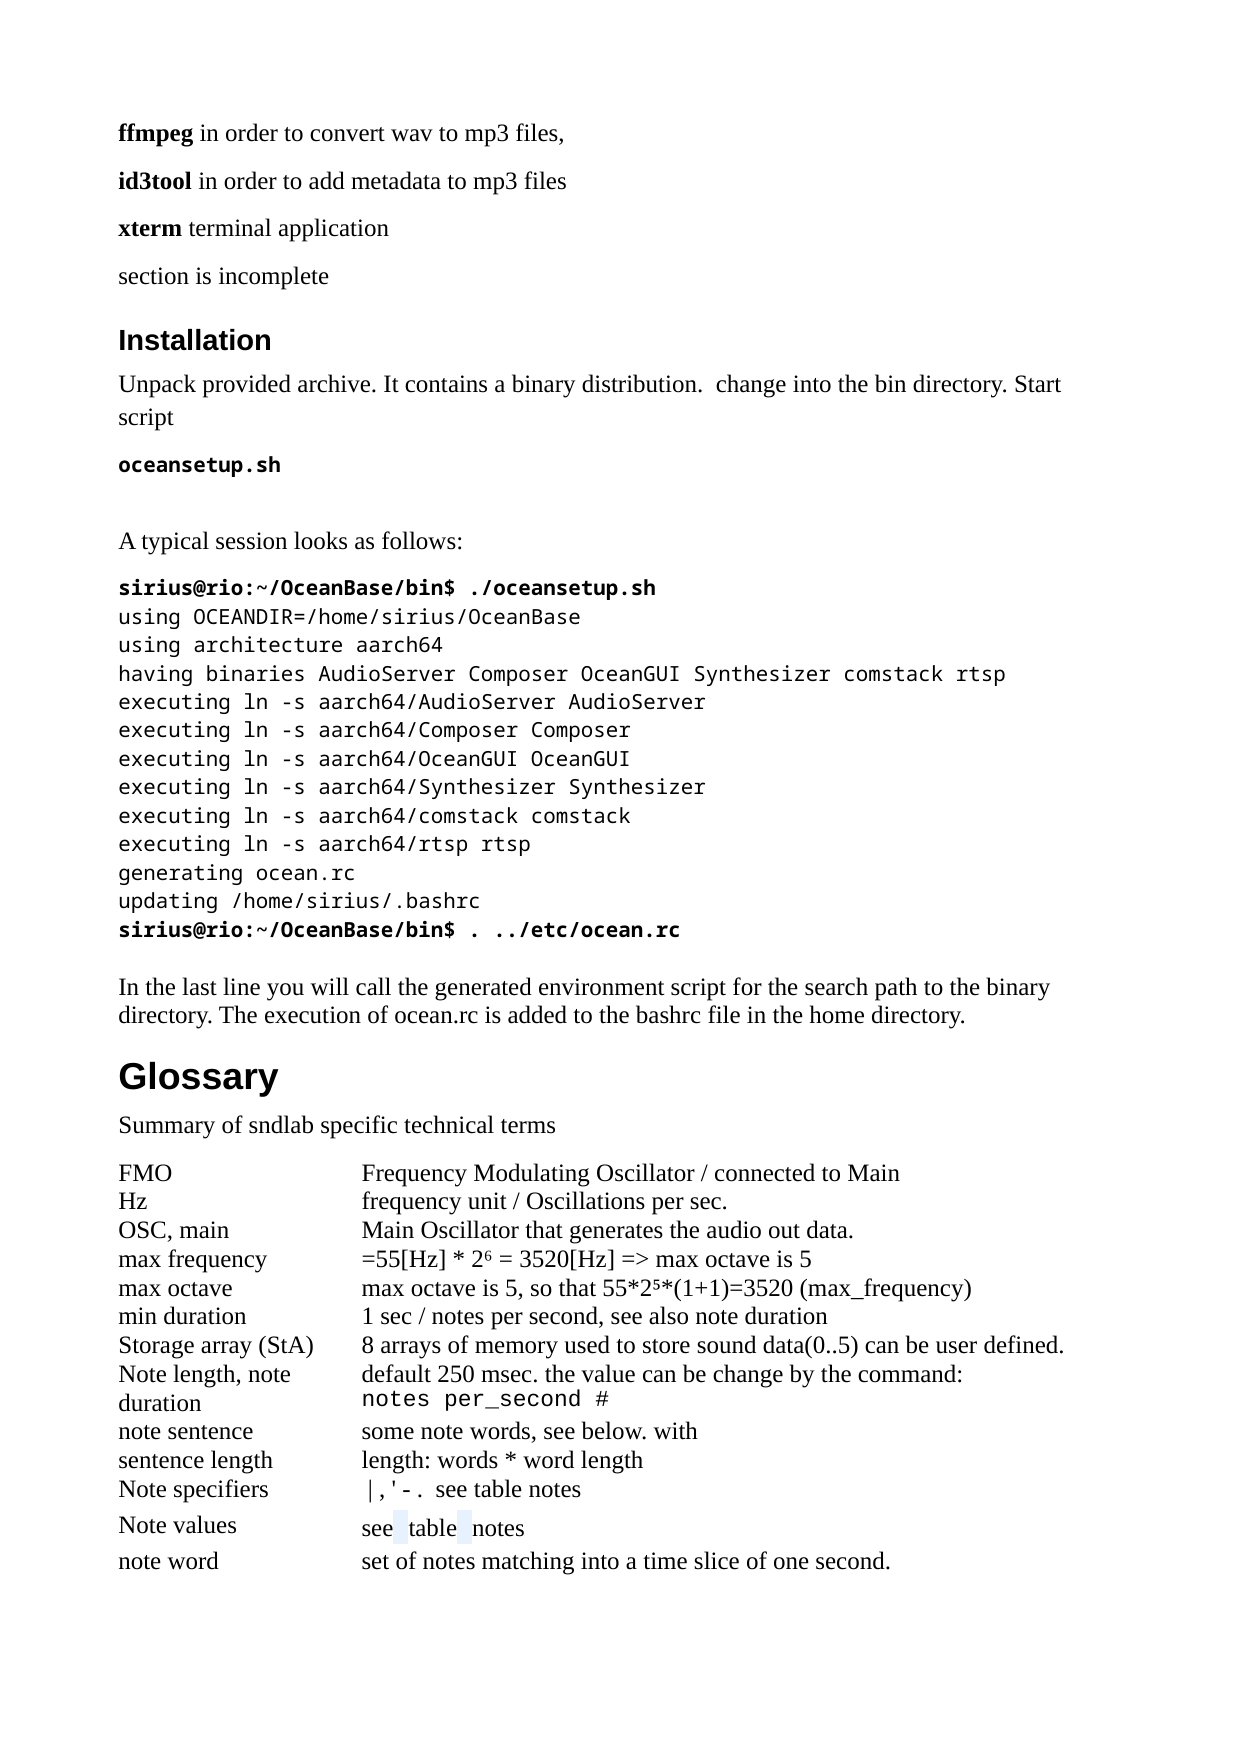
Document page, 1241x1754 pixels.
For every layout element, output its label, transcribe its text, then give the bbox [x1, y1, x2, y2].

table_header Frequency Modulating Oscillator / connected to Main [361, 1158, 1122, 1186]
text sirius@rio:~/OceanBase/bin$ . ../etc/ocean.rc [118, 915, 1122, 943]
subtitle Glossary [118, 1054, 1122, 1097]
text executing ln -s aarch64/rtsp rtsp [118, 829, 1122, 858]
table_cell 8 arrays of memory used to store sound data(0..5) can be user defined. [361, 1330, 1122, 1359]
text oceansetup.sh [118, 450, 1122, 478]
text Unpack provided archive. It contains a binary distribution. change into the bin directory. Start script [118, 369, 1122, 431]
subtitle Installation [118, 323, 1122, 357]
table_cell note sentence sentence length [118, 1416, 361, 1474]
text updating /home/sirius/.bashrc [118, 886, 1122, 915]
text Summary of sndlab specific technical terms [118, 1110, 1122, 1139]
table_cell see table notes [361, 1510, 1122, 1546]
text xterm terminal application [118, 213, 1122, 242]
table_cell | , ' - . see table notes [361, 1474, 1122, 1510]
table_cell max octave is 5‬, so that 55*2⁵*(1+1)=3520 (max_frequency) [361, 1273, 1122, 1301]
text generating ocean.rc [118, 858, 1122, 886]
table_cell Note specifiers [118, 1474, 361, 1510]
table_cell frequency unit / Oscillations per sec. [361, 1186, 1122, 1215]
table_cell ‪=55[Hz] * 2⁶ = 3520[Hz] => max octave is 5‬ [361, 1244, 1122, 1273]
text In the last line you will call the generated environment script for the search path to the binary directory. The execution of ocean.rc is added to the bashrc file in the home directory. [118, 972, 1122, 1029]
text executing ln -s aarch64/Composer Composer [118, 716, 1122, 744]
table_cell default 250 msec. the value can be change by the command: notes per_second # [361, 1359, 1122, 1416]
table_cell set of notes matching into a time slice of one second. [361, 1546, 1122, 1578]
table_cell min duration [118, 1301, 361, 1330]
text executing ln -s aarch64/Synthesizer Synthesizer [118, 772, 1122, 801]
text A typical session looks as follows: [118, 526, 1122, 554]
table_cell Note length, note duration [118, 1359, 361, 1416]
table_header FMO [118, 1158, 361, 1186]
table_cell max octave [118, 1273, 361, 1301]
text section is incomplete [118, 261, 1122, 290]
table_cell Note values [118, 1510, 361, 1546]
text ffmpeg in order to convert wav to mp3 files, [118, 118, 1122, 147]
table_cell some note words, see below. with length: words * word length [361, 1416, 1122, 1474]
table_cell 1 sec / notes per second, see also note duration [361, 1301, 1122, 1330]
table_cell Main Oscillator that generates the audio out data. [361, 1215, 1122, 1244]
table_cell Hz [118, 1186, 361, 1215]
text executing ln -s aarch64/OceanGUI OceanGUI [118, 744, 1122, 772]
text using architecture aarch64 [118, 630, 1122, 659]
text sirius@rio:~/OceanBase/bin$ ./oceansetup.sh [118, 573, 1122, 602]
text using OCEANDIR=/home/sirius/OceanBase [118, 602, 1122, 630]
text executing ln -s aarch64/AudioServer AudioServer [118, 687, 1122, 716]
text having binaries AudioServer Composer OceanGUI Synthesizer comstack rtsp [118, 659, 1122, 687]
text executing ln -s aarch64/comstack comstack [118, 801, 1122, 829]
table_cell OSC, main [118, 1215, 361, 1244]
table_cell max frequency [118, 1244, 361, 1273]
table_cell note word [118, 1546, 361, 1578]
text id3tool in order to add metadata to mp3 files [118, 166, 1122, 194]
table_cell Storage array (StA) [118, 1330, 361, 1359]
